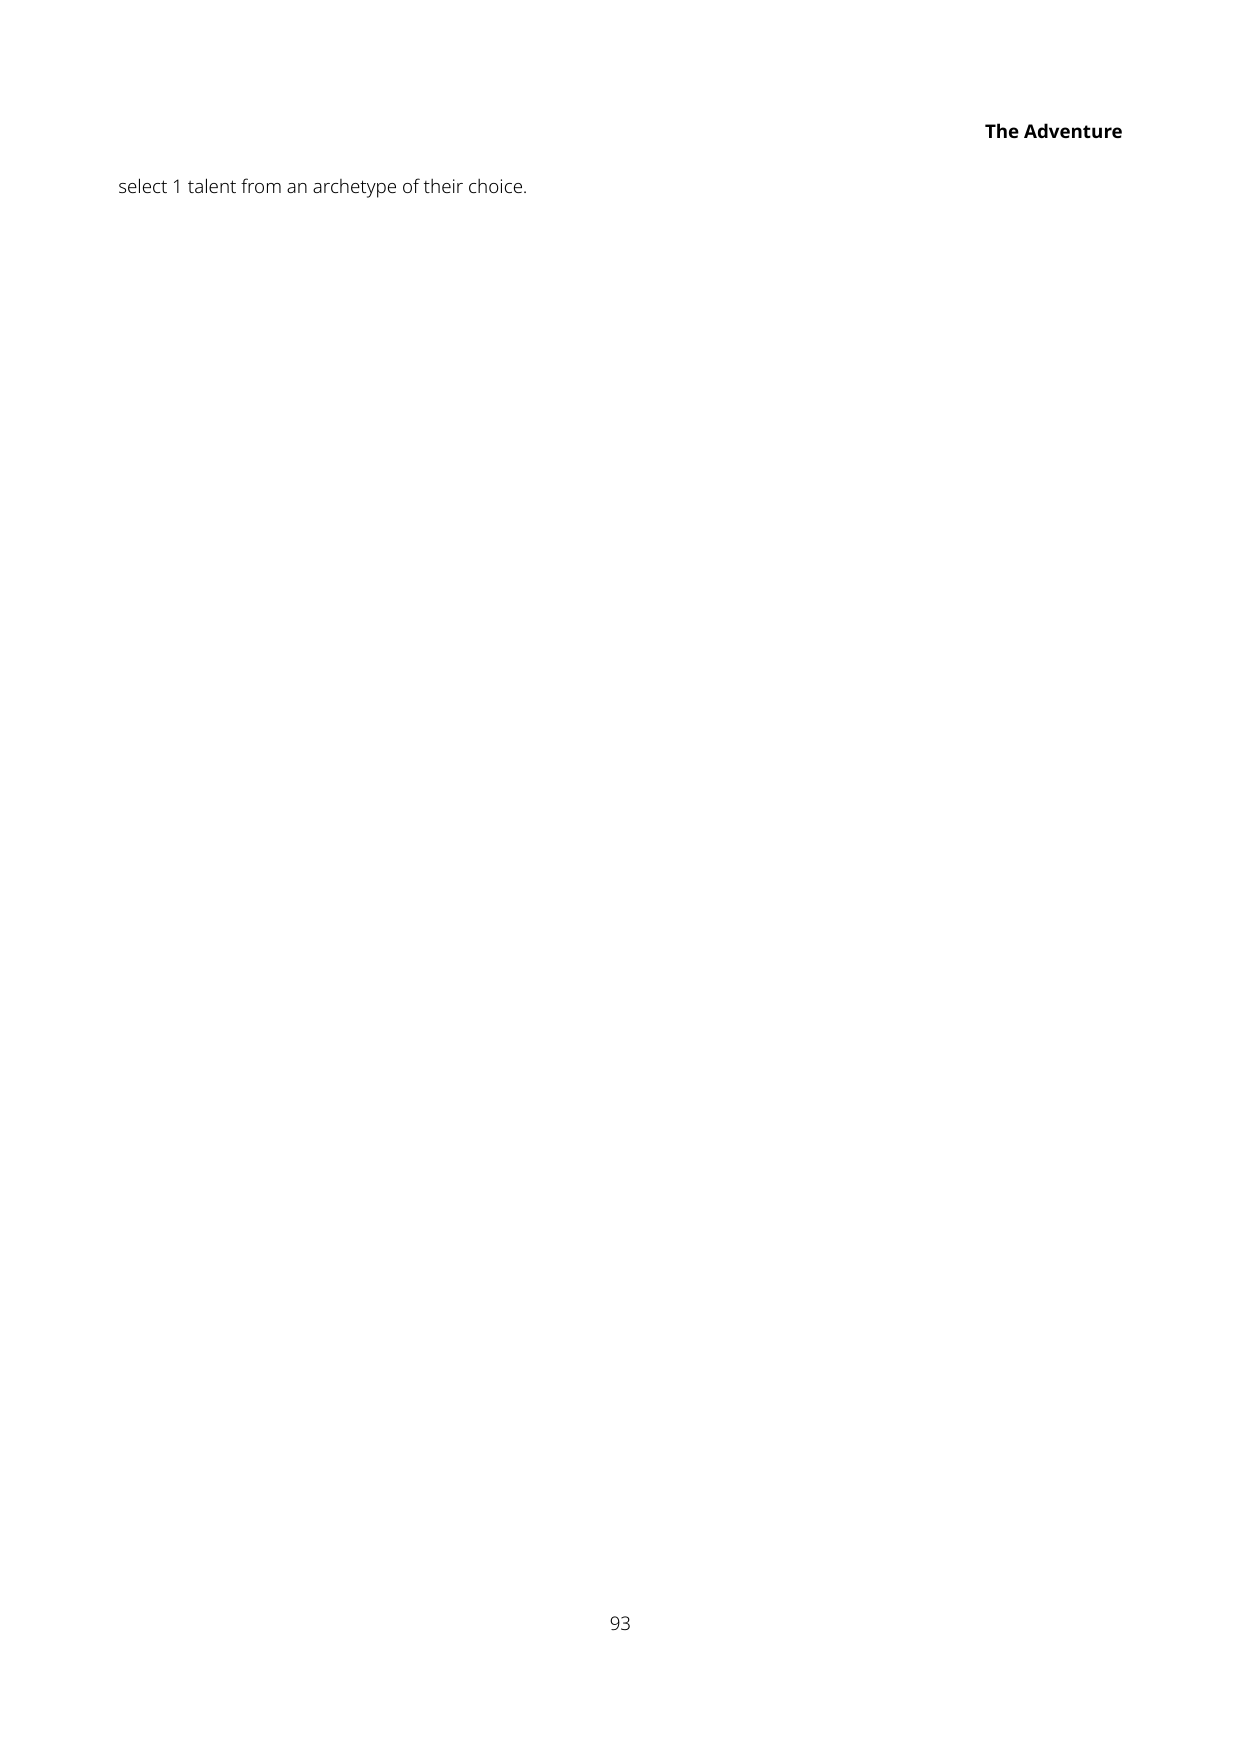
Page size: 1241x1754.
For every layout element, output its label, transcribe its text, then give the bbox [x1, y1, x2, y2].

text select 1 talent from an archetype of their choice. [118, 173, 605, 199]
